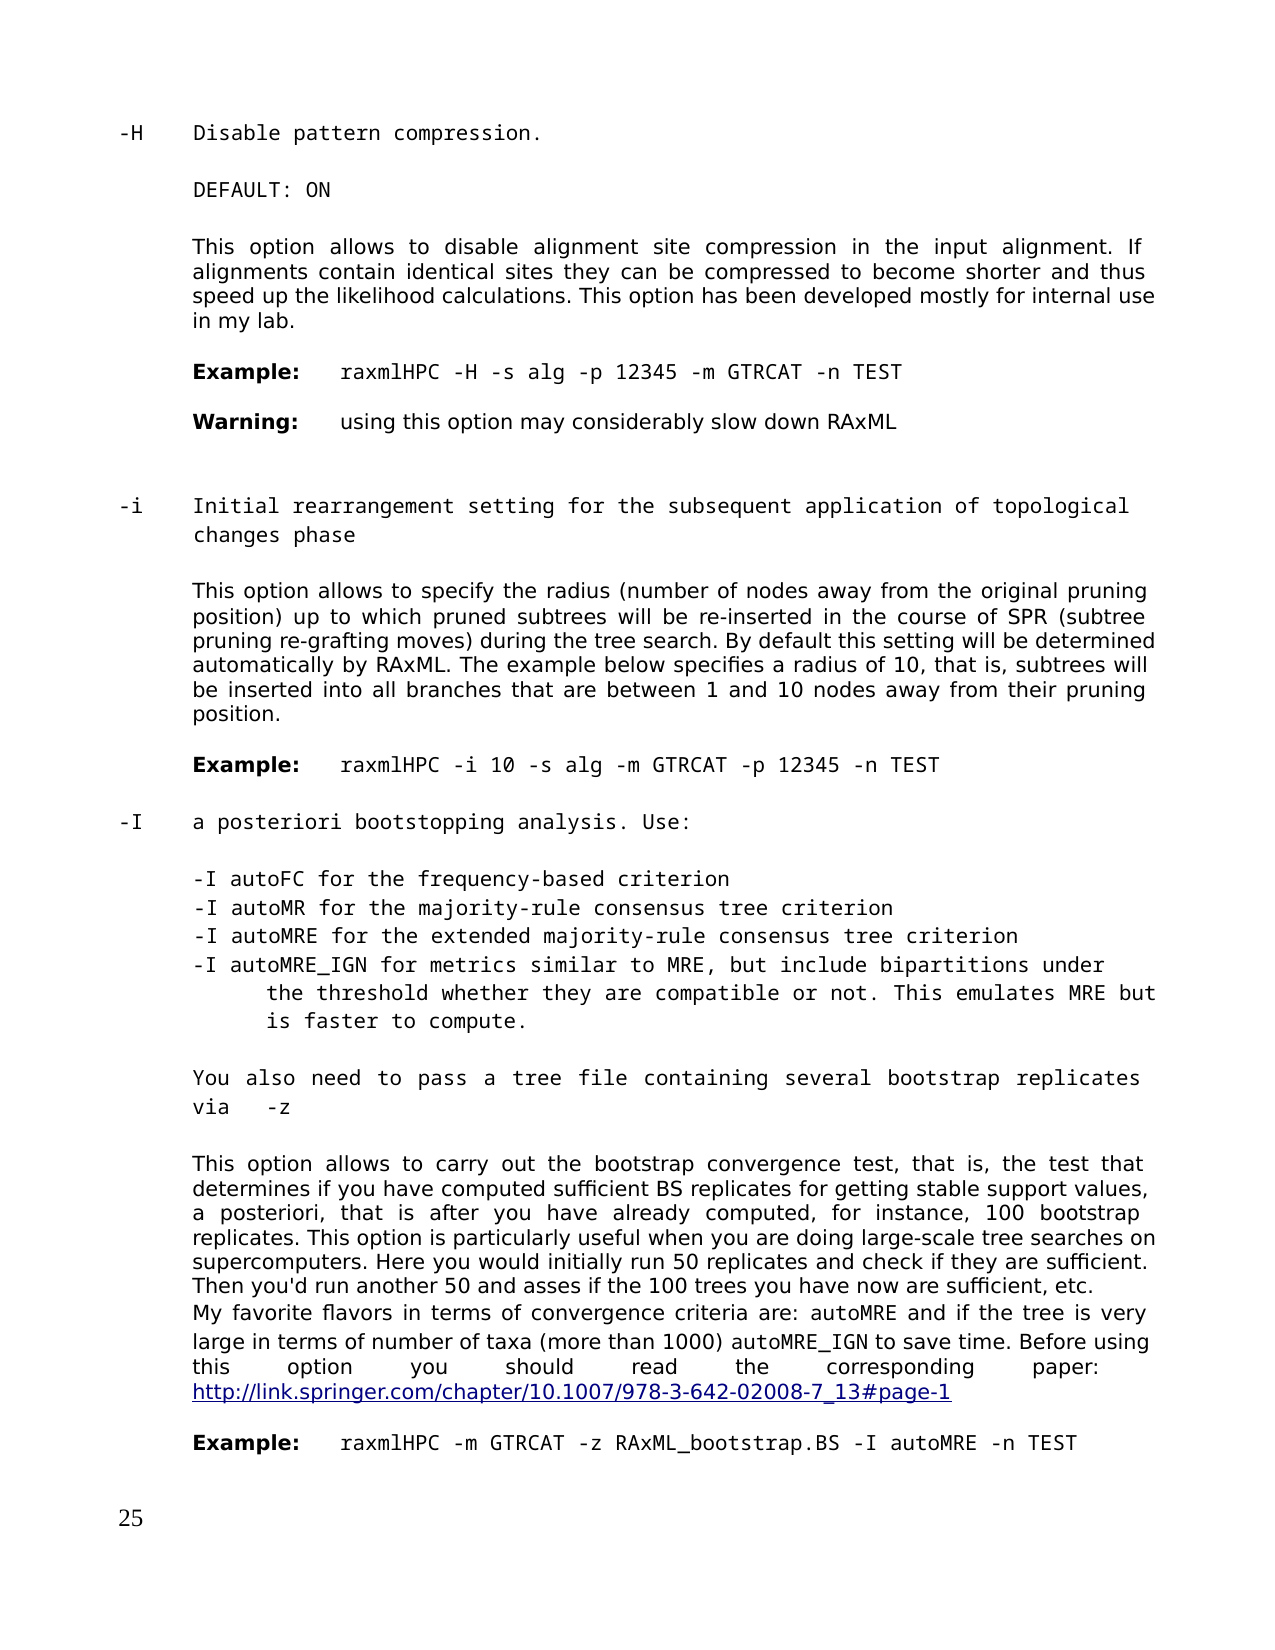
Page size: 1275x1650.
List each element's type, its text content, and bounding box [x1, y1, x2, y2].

text -I autoFC for the frequency-based criterion [118, 864, 1157, 893]
text My favorite flavors in terms of convergence criteria are: autoMRE and if the tree is very large in terms of number of taxa (more than 1000) autoMRE_IGN to save time. Before using this option you should read the corresponding paper: http://link.springer.com/chapter/10.1007/978-3-642-02008-7_13#page-1 [118, 1298, 1157, 1404]
text Example: raxmlHPC -i 10 -s alg -m GTRCAT -p 12345 -n TEST [118, 751, 1157, 779]
text -I autoMRE for the extended majority-rule consensus tree criterion [118, 921, 1157, 950]
text This option allows to specify the radius (number of nodes away from the original pruning position) up to which pruned subtrees will be re-inserted in the course of SPR (subtree pruning re-grafting moves) during the tree search. By default this setting will be determined automatically by RAxML. The example below specifies a radius of 10, that is, subtrees will be inserted into all branches that are between 1 and 10 nodes away from their pruning position. [118, 577, 1157, 726]
text You also need to pass a tree file containing several bootstrap replicates via -z [118, 1063, 1157, 1120]
text This option allows to disable alignment site compression in the input alignment. If alignments contain identical sites they can be compressed to become shorter and thus speed up the likelihood calculations. This option has been developed mostly for internal use in my lab. [118, 232, 1157, 333]
text -I autoMRE_IGN for metrics similar to MRE, but include bipartitions under the threshold whether they are compatible or not. This emulates MRE but is faster to compute. [118, 950, 1157, 1035]
text -I a posteriori bootstopping analysis. Use: [118, 807, 1157, 836]
text This option allows to carry out the bootstrap convergence test, that is, the test that determines if you have computed sufficient BS replicates for getting stable support values, a posteriori, that is after you have already computed, for instance, 100 bootstrap replicates. This option is particularly useful when you are doing large-scale tree searches on supercomputers. Here you would initially run 50 replicates and check if they are sufficient. Then you'd run another 50 and asses if the 100 trees you have now are sufficient, etc. [118, 1149, 1157, 1298]
text -I autoMR for the majority-rule consensus tree criterion [118, 893, 1157, 921]
text Example: raxmlHPC -m GTRCAT -z RAxML_bootstrap.BS -I autoMRE -n TEST [118, 1428, 1157, 1457]
text -H Disable pattern compression. [118, 118, 1157, 147]
text -i Initial rearrangement setting for the subsequent application of topological [118, 491, 1157, 520]
text Warning: using this option may considerably slow down RAxML [118, 410, 1157, 434]
text Example: raxmlHPC -H -s alg -p 12345 -m GTRCAT -n TEST [118, 357, 1157, 386]
text DEFAULT: ON [118, 175, 1157, 203]
text changes phase [118, 520, 1157, 548]
